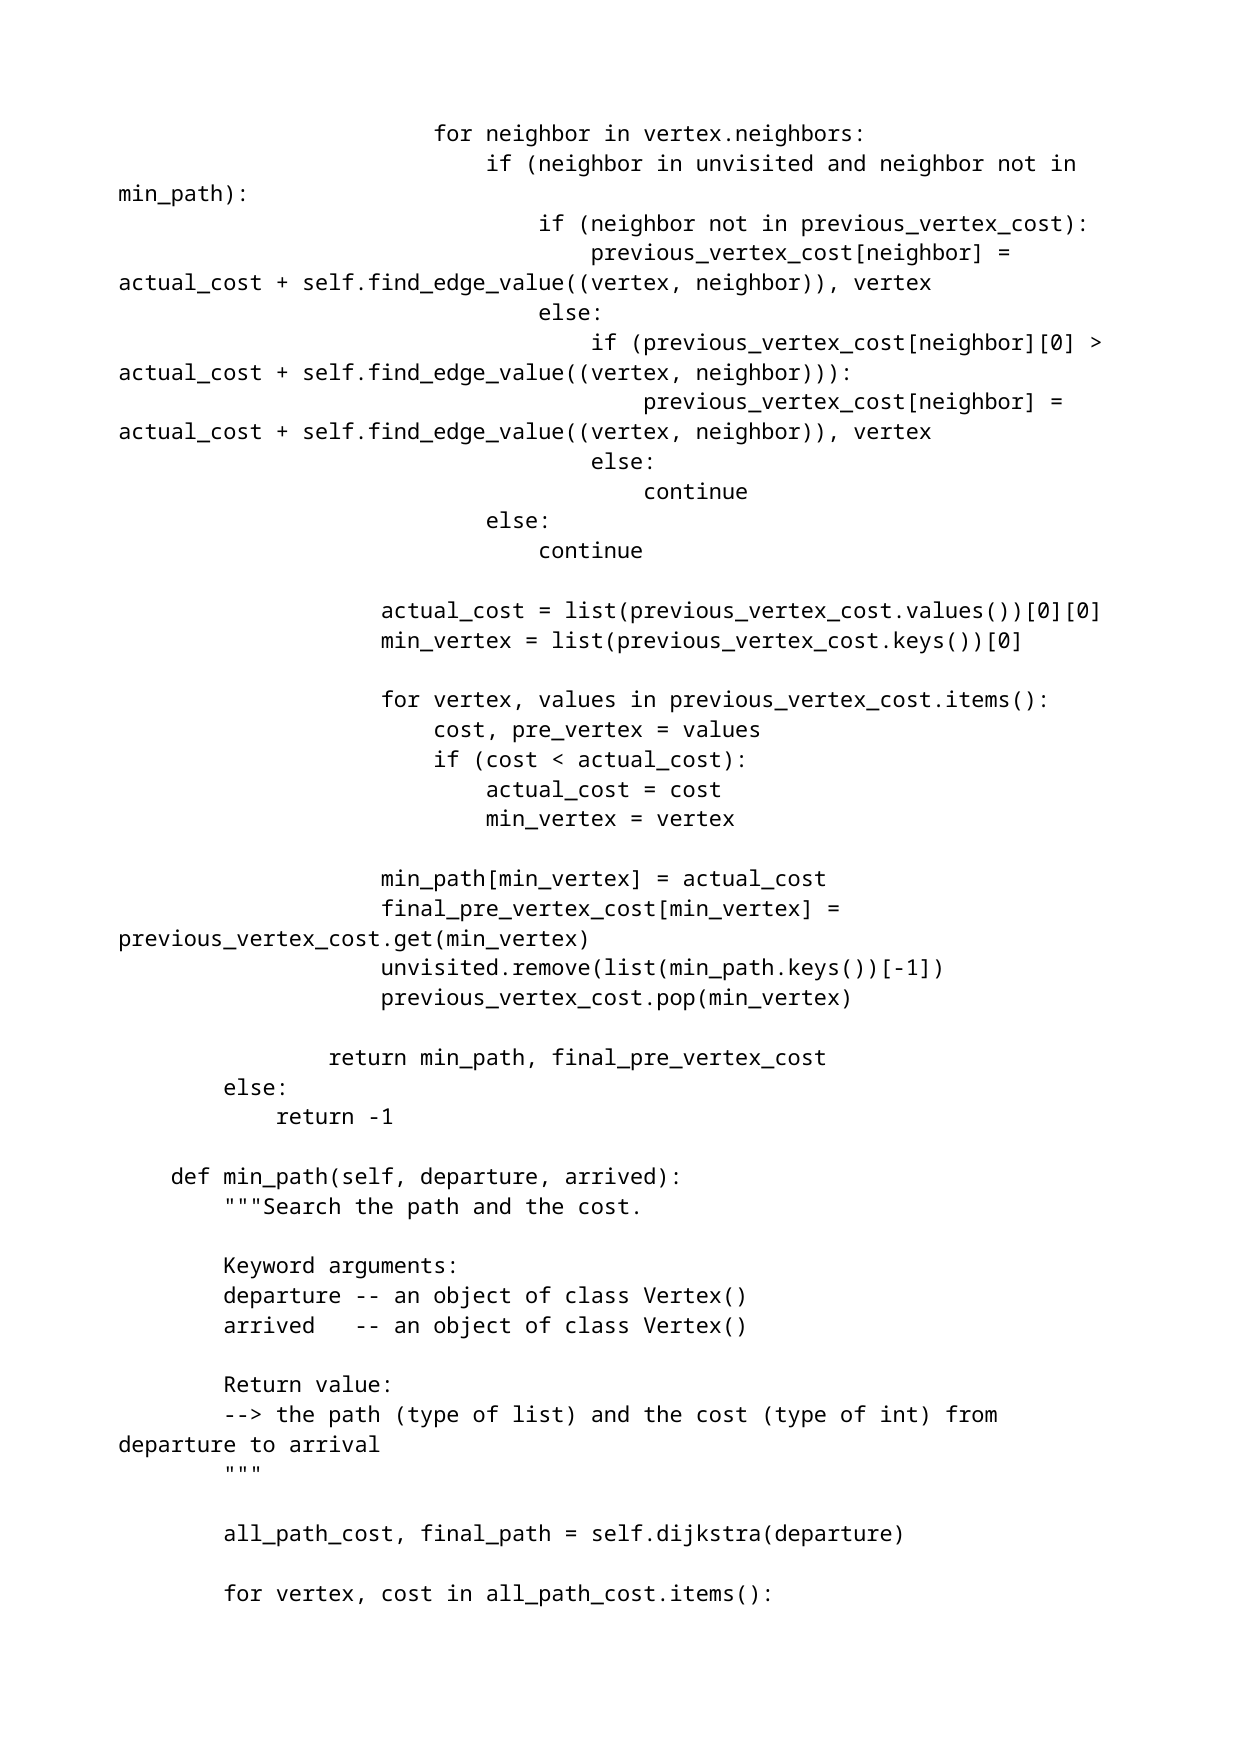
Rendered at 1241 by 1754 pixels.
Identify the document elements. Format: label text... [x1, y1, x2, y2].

text for vertex, values in previous_vertex_cost.items(): [118, 684, 1122, 714]
text continue [118, 476, 1122, 505]
text else: [118, 446, 1122, 476]
text continue [118, 535, 1122, 565]
text arrived -- an object of class Vertex() [118, 1310, 1122, 1339]
text return min_path, final_pre_vertex_cost [118, 1042, 1122, 1071]
text departure -- an object of class Vertex() [118, 1280, 1122, 1310]
text --> the path (type of list) and the cost (type of int) from departure to arrival [118, 1399, 1122, 1459]
text previous_vertex_cost.pop(min_vertex) [118, 982, 1122, 1012]
text for vertex, cost in all_path_cost.items(): [118, 1578, 1122, 1608]
text min_path[min_vertex] = actual_cost [118, 863, 1122, 893]
text Return value: [118, 1369, 1122, 1399]
text else: [118, 1071, 1122, 1101]
text actual_cost = list(previous_vertex_cost.values())[0][0] [118, 595, 1122, 624]
text """ [118, 1459, 1122, 1488]
text if (neighbor not in previous_vertex_cost): [118, 207, 1122, 237]
text if (cost < actual_cost): [118, 744, 1122, 773]
text if (previous_vertex_cost[neighbor][0] > actual_cost + self.find_edge_value((vertex, neighbor))): [118, 327, 1122, 386]
text """Search the path and the cost. [118, 1191, 1122, 1220]
text for neighbor in vertex.neighbors: [118, 118, 1122, 148]
text previous_vertex_cost[neighbor] = actual_cost + self.find_edge_value((vertex, neighbor)), vertex [118, 386, 1122, 446]
text unvisited.remove(list(min_path.keys())[-1]) [118, 952, 1122, 982]
text all_path_cost, final_path = self.dijkstra(departure) [118, 1518, 1122, 1548]
text if (neighbor in unvisited and neighbor not in min_path): [118, 148, 1122, 207]
text actual_cost = cost [118, 773, 1122, 803]
text else: [118, 297, 1122, 327]
text min_vertex = vertex [118, 803, 1122, 833]
text cost, pre_vertex = values [118, 714, 1122, 744]
text Keyword arguments: [118, 1250, 1122, 1280]
text return -1 [118, 1101, 1122, 1131]
text min_vertex = list(previous_vertex_cost.keys())[0] [118, 624, 1122, 654]
text previous_vertex_cost[neighbor] = actual_cost + self.find_edge_value((vertex, neighbor)), vertex [118, 237, 1122, 297]
text final_pre_vertex_cost[min_vertex] = previous_vertex_cost.get(min_vertex) [118, 893, 1122, 952]
text def min_path(self, departure, arrived): [118, 1161, 1122, 1191]
text else: [118, 505, 1122, 535]
